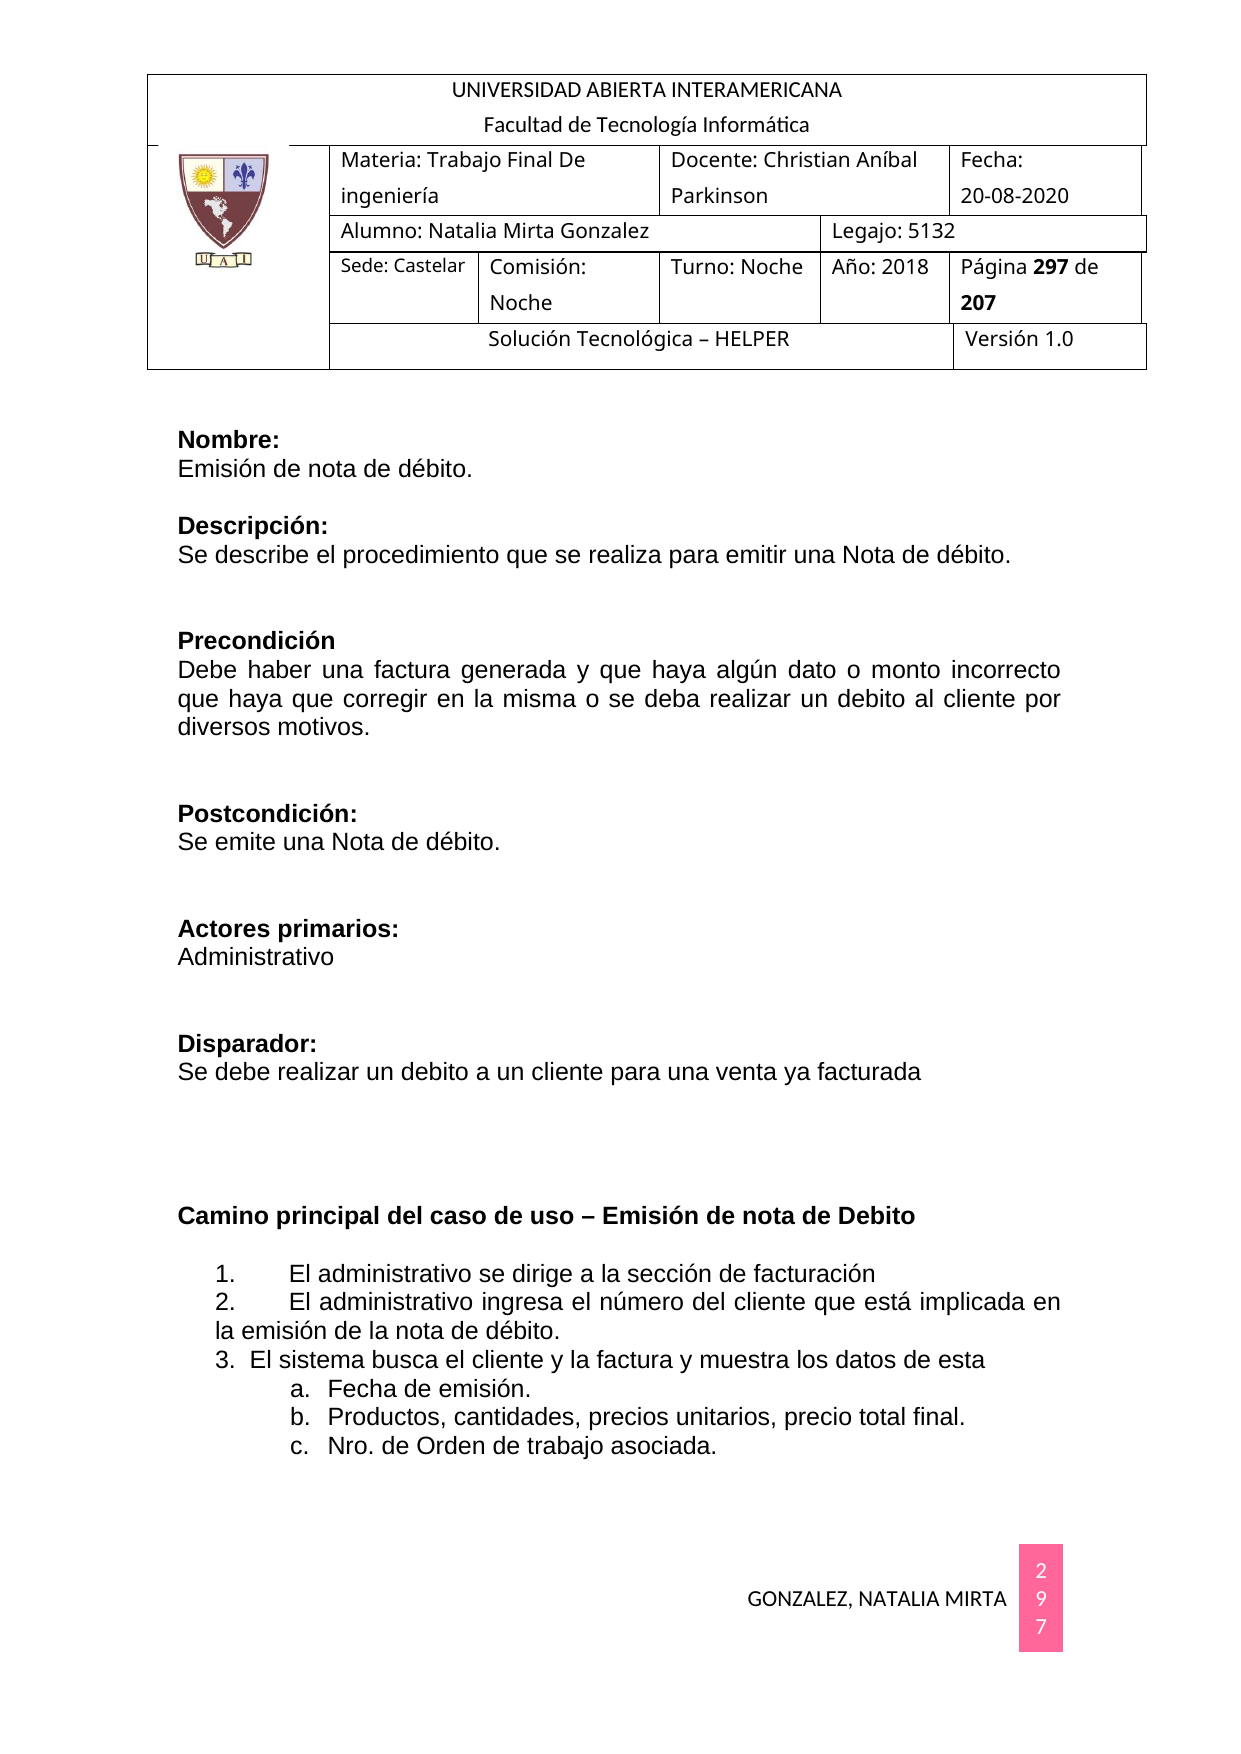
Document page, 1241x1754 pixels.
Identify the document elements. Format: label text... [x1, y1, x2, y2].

text Disparador: [177, 1029, 1063, 1057]
text Se debe realizar un debito a un cliente para una venta ya facturada [177, 1057, 1063, 1086]
text Descripción: [177, 511, 1063, 540]
text Debe haber una factura generada y que haya algún dato o monto incorrecto que haya que corregir en la misma o se deba realizar un debito al cliente por diversos motivos. [177, 655, 1063, 741]
text 2. El administrativo ingresa el número del cliente que está implicada en la emisión de la nota de débito. [215, 1287, 1063, 1345]
text Se describe el procedimiento que se realiza para emitir una Nota de débito. [177, 540, 1063, 569]
text Precondición [177, 626, 1063, 655]
text 1. El administrativo se dirige a la sección de facturación [215, 1259, 1063, 1287]
list Productos, cantidades, precios unitarios, precio total final. [290, 1402, 1063, 1431]
text Nombre: [177, 425, 1063, 454]
text Postcondición: [177, 799, 1063, 827]
text Emisión de nota de débito. [177, 454, 1063, 482]
text Se emite una Nota de débito. [177, 827, 1063, 856]
text Camino principal del caso de uso – Emisión de nota de Debito [177, 1201, 1063, 1230]
text Actores primarios: [177, 914, 1063, 942]
text Administrativo [177, 942, 1063, 971]
text 3. El sistema busca el cliente y la factura y muestra los datos de esta [215, 1345, 1063, 1374]
list Fecha de emisión. [290, 1374, 1063, 1402]
list Nro. de Orden de trabajo asociada. [290, 1431, 1063, 1460]
